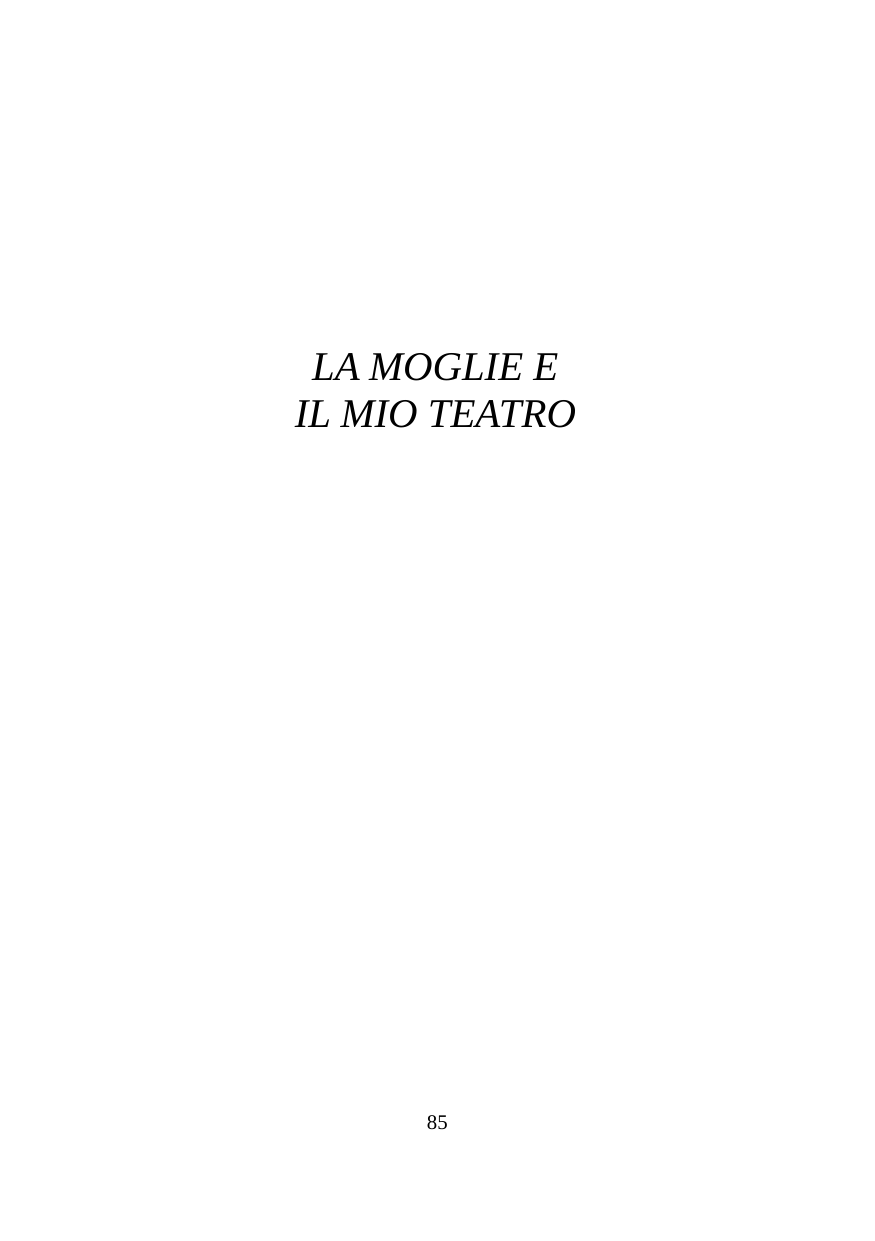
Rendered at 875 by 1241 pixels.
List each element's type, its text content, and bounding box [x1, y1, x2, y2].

subtitle LA MOGLIE E IL MIO TEATRO [289, 342, 585, 436]
